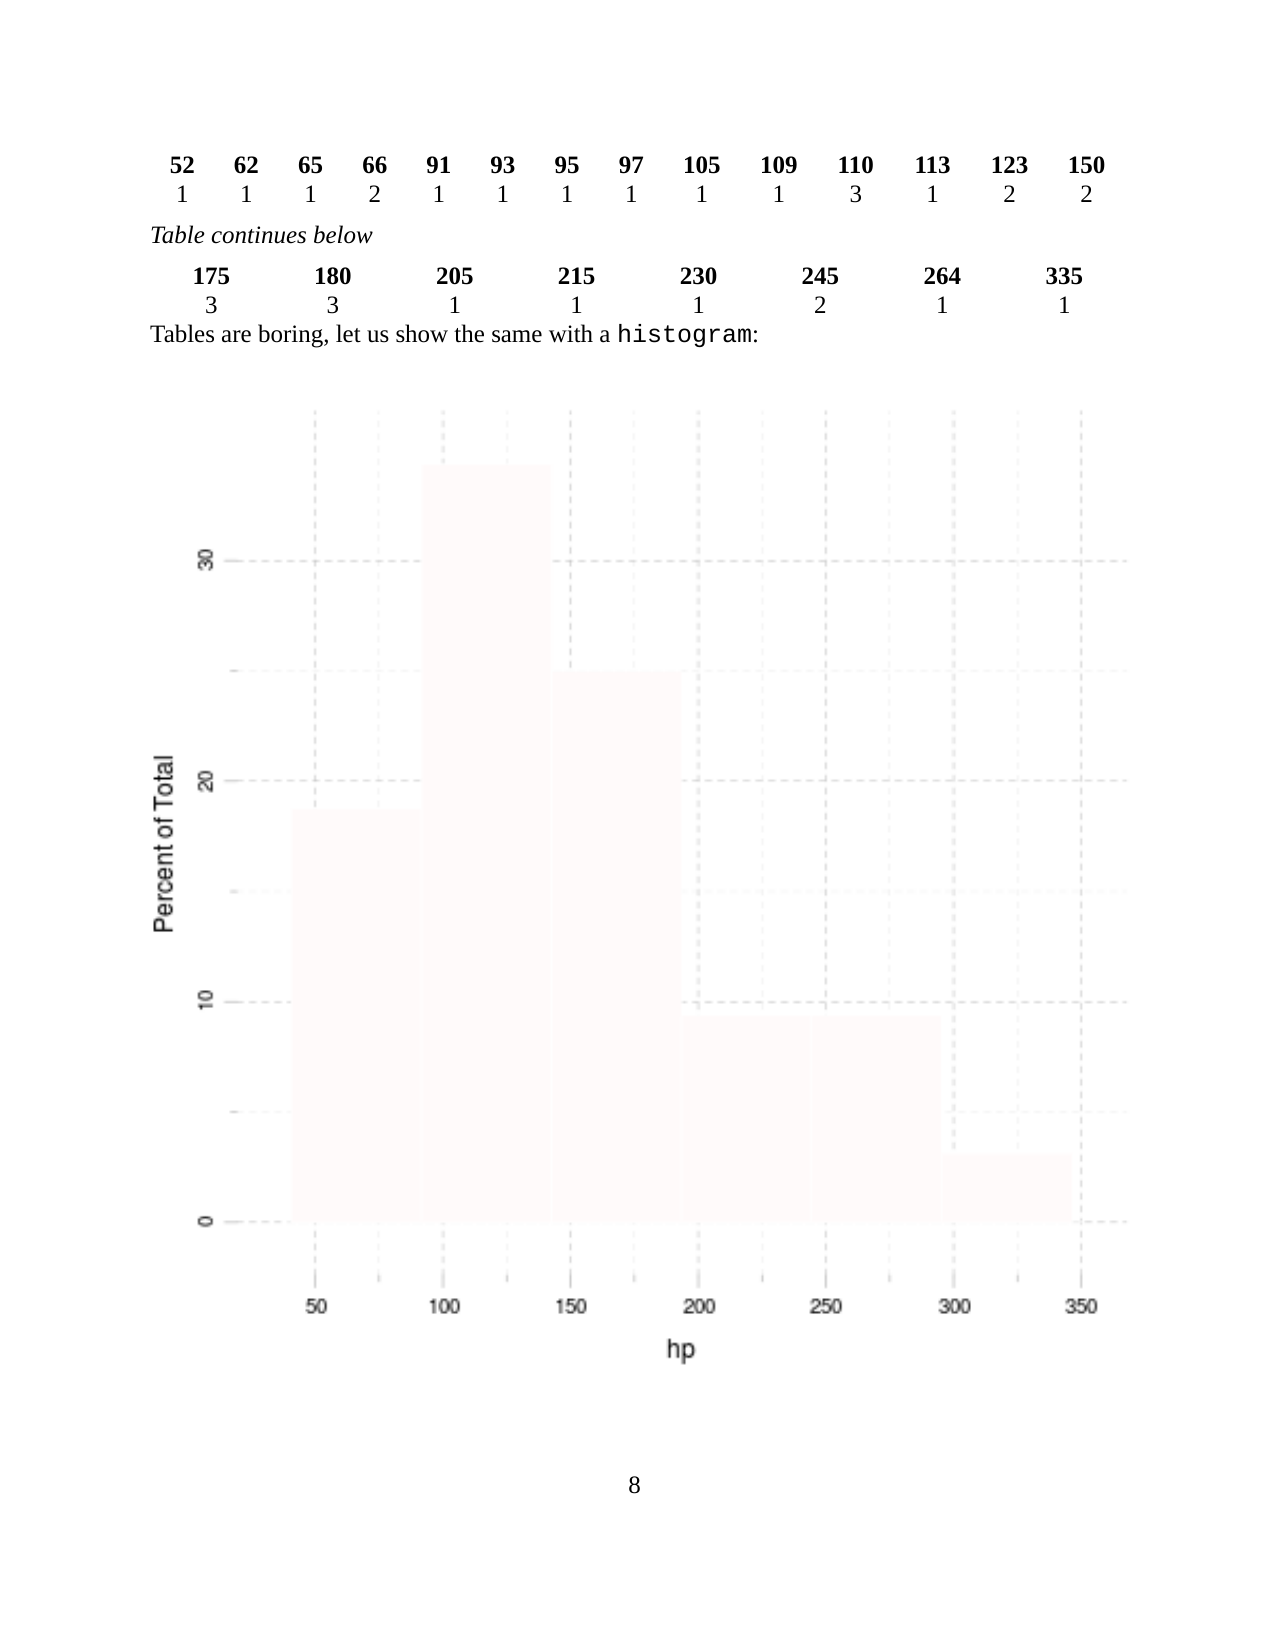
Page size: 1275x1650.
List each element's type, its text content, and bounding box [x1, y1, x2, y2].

table_cell 1 [881, 290, 1003, 319]
table_cell 1 [150, 179, 214, 207]
table_cell 1 [278, 179, 342, 207]
table_cell 1 [535, 179, 599, 207]
table_header 93 [471, 150, 535, 179]
table_header 150 [1048, 150, 1125, 179]
table_header 264 [881, 261, 1003, 290]
table_cell 1 [894, 179, 971, 207]
table_header 97 [599, 150, 663, 179]
table_cell 1 [599, 179, 663, 207]
table_cell 3 [817, 179, 894, 207]
table_header 230 [638, 261, 759, 290]
table_header 52 [150, 150, 214, 179]
table_cell 1 [214, 179, 278, 207]
table_cell 1 [471, 179, 535, 207]
table_header 215 [516, 261, 637, 290]
table_cell 1 [663, 179, 740, 207]
table_header 113 [894, 150, 971, 179]
table_header 175 [150, 261, 272, 290]
table_header 205 [394, 261, 516, 290]
table_header 110 [817, 150, 894, 179]
text Table continues below [150, 220, 1125, 249]
table_header 62 [214, 150, 278, 179]
table_cell 2 [759, 290, 881, 319]
table_header 91 [406, 150, 471, 179]
table_header 335 [1003, 261, 1125, 290]
table_header 105 [663, 150, 740, 179]
table_cell 1 [406, 179, 471, 207]
table_cell 3 [272, 290, 394, 319]
table_cell 3 [150, 290, 272, 319]
table_cell 1 [638, 290, 759, 319]
table_header 245 [759, 261, 881, 290]
picture [150, 358, 1163, 1371]
table_cell 1 [1003, 290, 1125, 319]
table_header 66 [343, 150, 406, 179]
table_cell 2 [971, 179, 1048, 207]
table_header 65 [278, 150, 342, 179]
text Tables are boring, let us show the same with a histogram: [150, 319, 1125, 349]
table_header 180 [272, 261, 394, 290]
table_header 95 [535, 150, 599, 179]
table_header 109 [740, 150, 817, 179]
table_cell 1 [516, 290, 637, 319]
table_header 123 [971, 150, 1048, 179]
table_cell 1 [394, 290, 516, 319]
table_cell 2 [1048, 179, 1125, 207]
table_cell 1 [740, 179, 817, 207]
table_cell 2 [343, 179, 406, 207]
